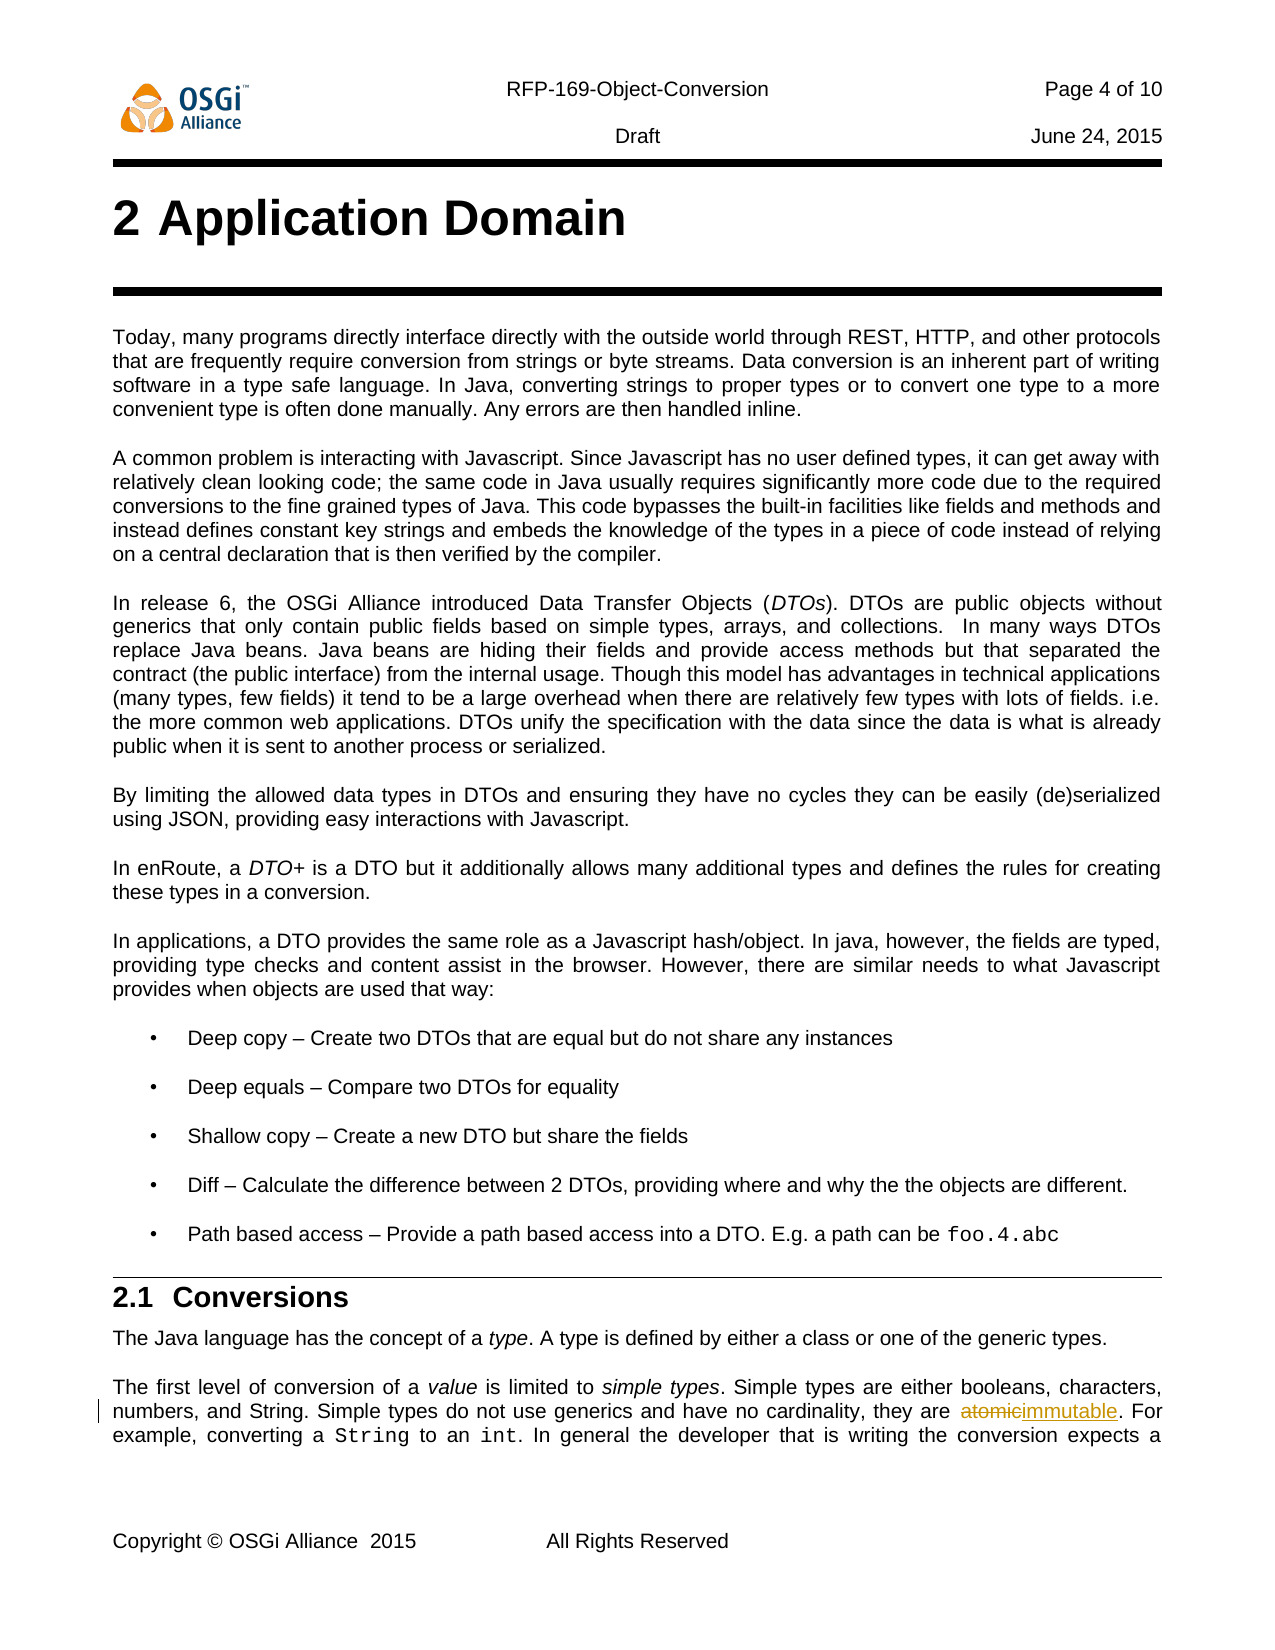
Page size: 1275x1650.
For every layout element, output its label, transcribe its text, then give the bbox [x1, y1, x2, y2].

text The first level of conversion of a value is limited to simple types. Simple types are either booleans, characters, numbers, and String. Simple types do not use generics and have no cardinality, they are immutable. For example, converting a String to an int. In general the developer that is writing the conversion expects a [112, 1375, 1162, 1449]
list Shallow copy – Create a new DTO but share the fields [150, 1124, 1162, 1148]
text In applications, a DTO provides the same role as a Javascript hash/object. In java, however, the fields are typed, providing type checks and content assist in the browser. However, there are similar needs to what Javascript provides when objects are used that way: [112, 929, 1162, 1001]
text Today, many programs directly interface directly with the outside world through REST, HTTP, and other protocols that are frequently require conversion from strings or byte streams. Data conversion is an inherent part of writing software in a type safe language. In Java, converting strings to proper types or to convert one type to a more convenient type is often done manually. Any errors are then handled inline. [112, 325, 1162, 421]
list Deep copy – Create two DTOs that are equal but do not share any instances [150, 1026, 1162, 1050]
picture [113, 76, 257, 140]
list Deep equals – Compare two DTOs for equality [150, 1075, 1162, 1099]
subtitle Application Domain [112, 160, 1162, 296]
text The Java language has the concept of a type. A type is defined by either a class or one of the generic types. [112, 1326, 1162, 1350]
text In release 6, the OSGi Alliance introduced Data Transfer Objects (DTOs). DTOs are public objects without generics that only contain public fields based on simple types, arrays, and collections. In many ways DTOs replace Java beans. Java beans are hiding their fields and provide access methods but that separated the contract (the public interface) from the internal usage. Though this model has advantages in technical applications (many types, few fields) it tend to be a large overhead when there are relatively few types with lots of fields. i.e. the more common web applications. DTOs unify the specification with the data since the data is what is already public when it is sent to another process or serialized. [112, 590, 1162, 758]
text A common problem is interacting with Javascript. Since Javascript has no user defined types, it can get away with relatively clean looking code; the same code in Java usually requires significantly more code due to the required conversions to the fine grained types of Java. This code bypasses the built-in facilities like fields and methods and instead defines constant key strings and embeds the knowledge of the types in a piece of code instead of relying on a central declaration that is then verified by the compiler. [112, 446, 1162, 565]
text By limiting the allowed data types in DTOs and ensuring they have no cycles they can be easily (de)serialized using JSON, providing easy interactions with Javascript. [112, 783, 1162, 831]
list Diff – Calculate the difference between 2 DTOs, providing where and why the the objects are different. [150, 1173, 1162, 1197]
subtitle Conversions [112, 1278, 1162, 1314]
text In enRoute, a DTO+ is a DTO but it additionally allows many additional types and defines the rules for creating these types in a conversion. [112, 856, 1162, 904]
list Path based access – Provide a path based access into a DTO. E.g. a path can be foo.4.abc [150, 1222, 1162, 1248]
